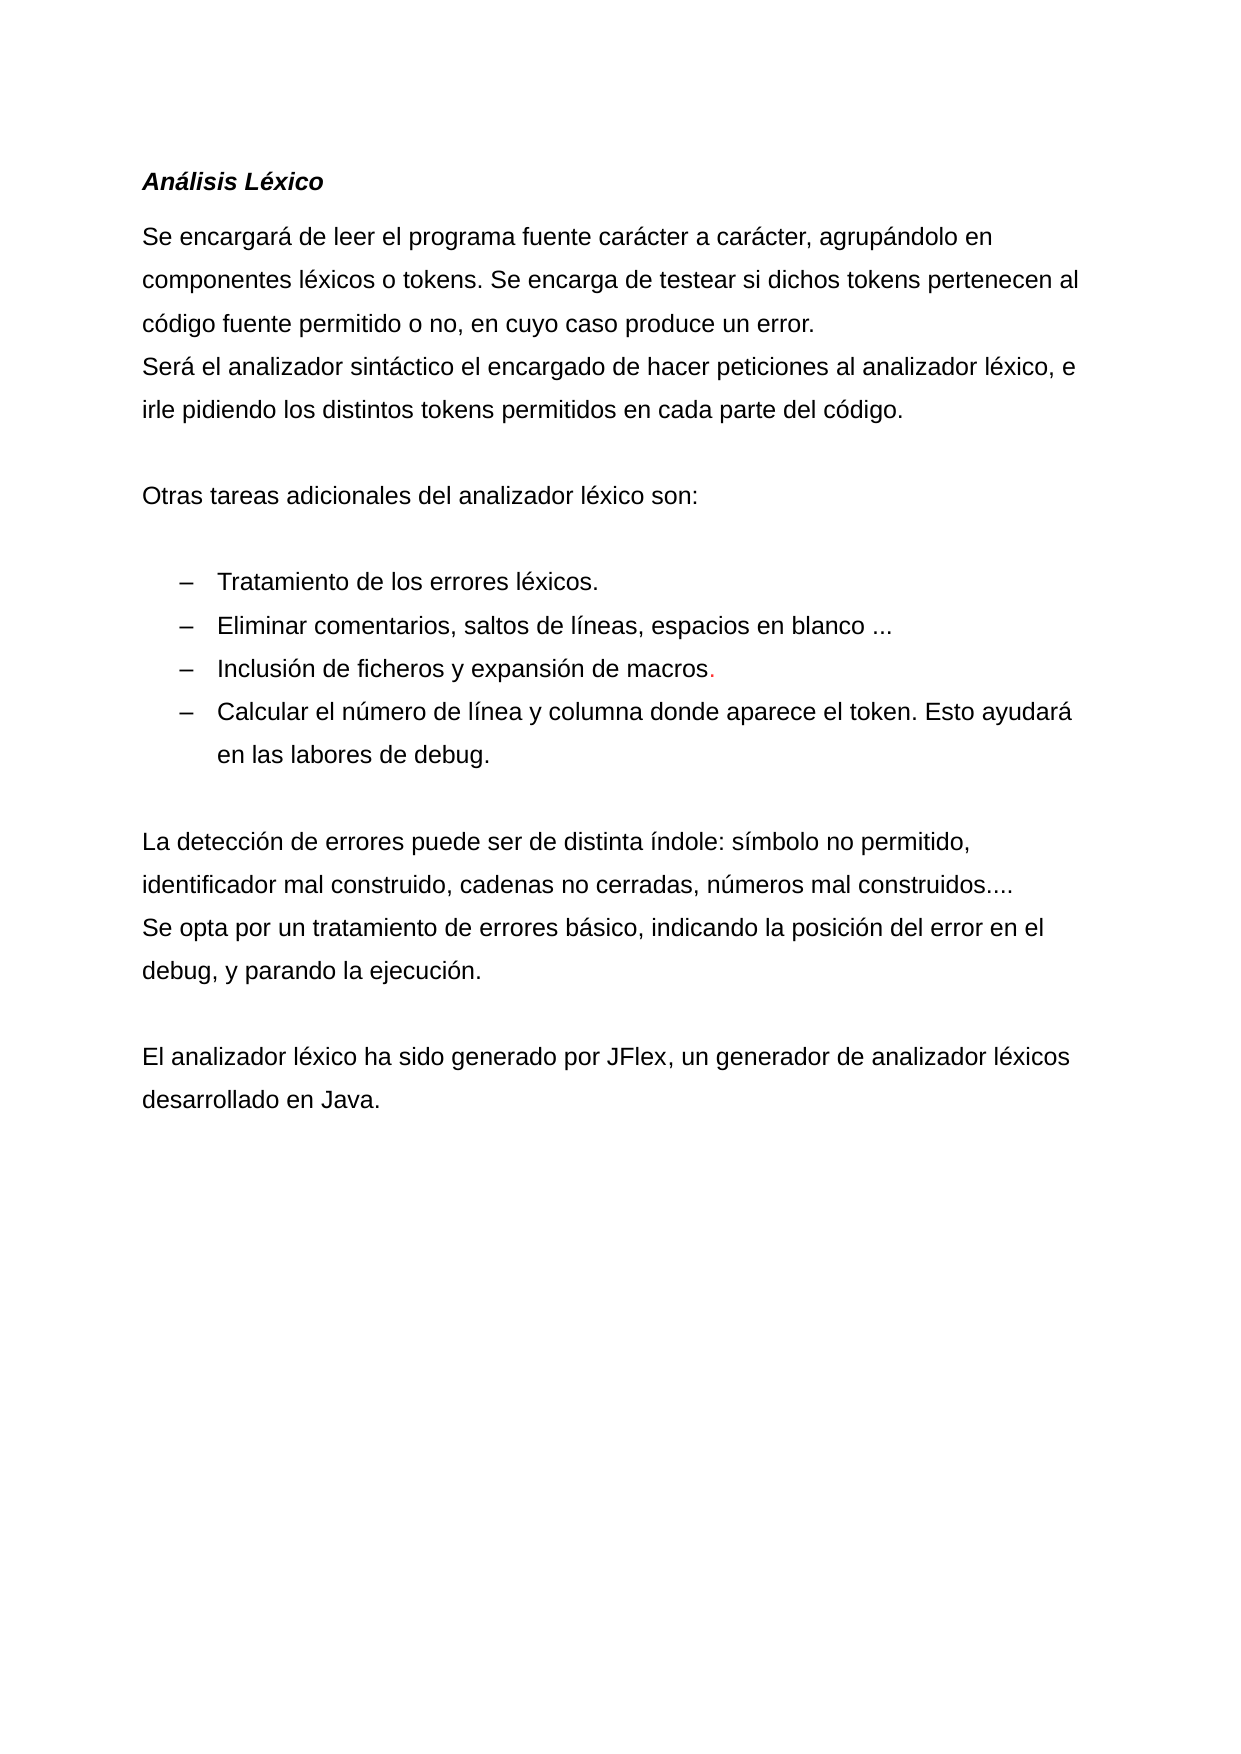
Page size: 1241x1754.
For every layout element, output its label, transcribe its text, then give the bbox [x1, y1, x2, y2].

text Se encargará de leer el programa fuente carácter a carácter, agrupándolo en componentes léxicos o tokens. Se encarga de testear si dichos tokens pertenecen al código fuente permitido o no, en cuyo caso produce un error. [142, 222, 1098, 337]
text Otras tareas adicionales del analizador léxico son: [142, 481, 1098, 510]
text Será el analizador sintáctico el encargado de hacer peticiones al analizador léxico, e irle pidiendo los distintos tokens permitidos en cada parte del código. [142, 352, 1098, 424]
list Calcular el número de línea y columna donde aparece el token. Esto ayudará en las labores de debug. [179, 697, 1098, 769]
text Se opta por un tratamiento de errores básico, indicando la posición del error en el debug, y parando la ejecución. [142, 913, 1098, 985]
subtitle Análisis Léxico [142, 167, 1098, 196]
list Tratamiento de los errores léxicos. [179, 567, 1098, 596]
list Eliminar comentarios, saltos de líneas, espacios en blanco ... [179, 611, 1098, 639]
text La detección de errores puede ser de distinta índole: símbolo no permitido, identificador mal construido, cadenas no cerradas, números mal construidos.... [142, 827, 1098, 898]
list Inclusión de ficheros y expansión de macros. [179, 654, 1098, 683]
text El analizador léxico ha sido generado por JFlex, un generador de analizador léxicos desarrollado en Java. [142, 1042, 1098, 1114]
